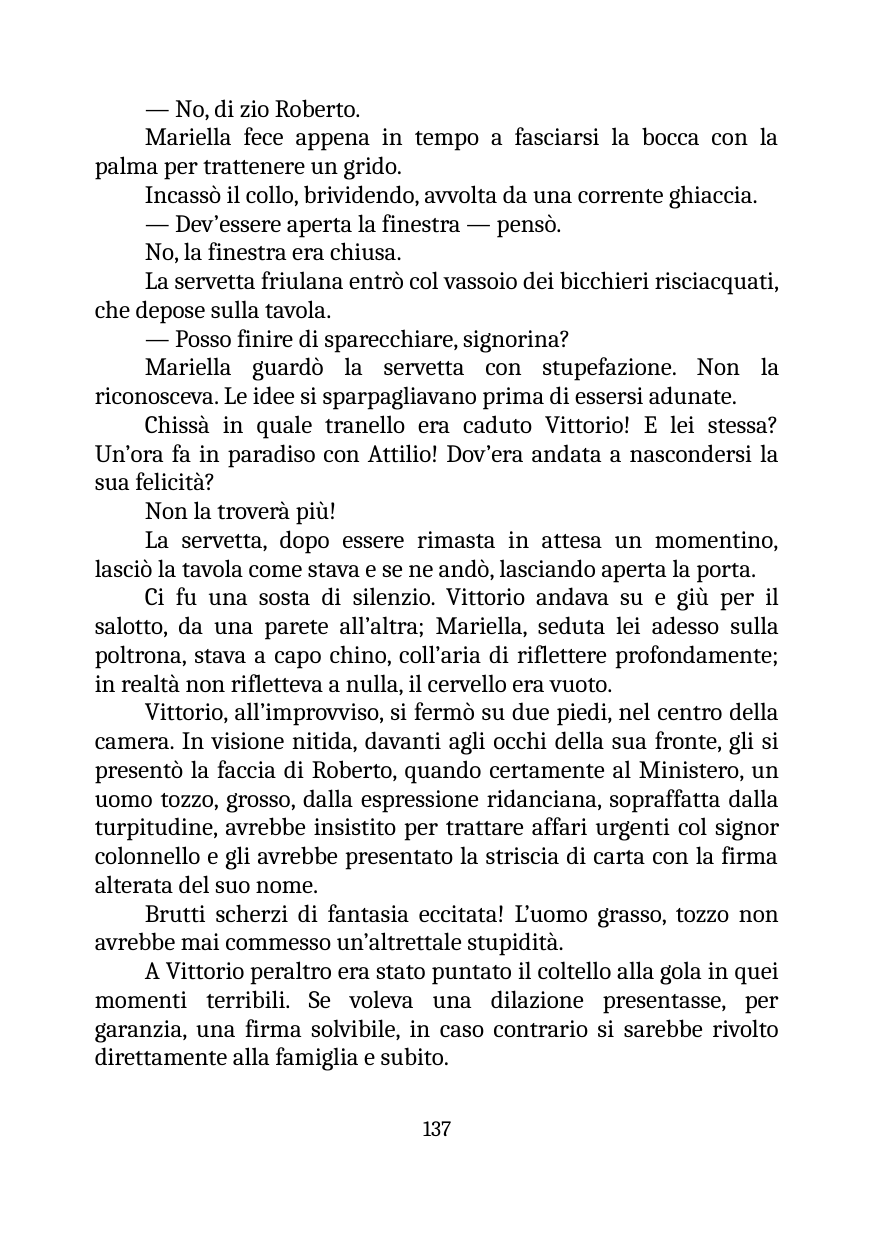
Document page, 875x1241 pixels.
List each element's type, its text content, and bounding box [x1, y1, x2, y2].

text Brutti scherzi di fantasia eccitata! L’uomo grasso, tozzo non avrebbe mai commesso un’altrettale stupidità. [94, 899, 779, 957]
text — Dev’essere aperta la finestra — pensò. [94, 209, 779, 238]
text — Posso finire di sparecchiare, signorina? [94, 324, 779, 353]
text Chissà in quale tranello era caduto Vittorio! E lei stessa? Un’ora fa in paradiso con Attilio! Dov’era andata a nascondersi la sua felicità? [94, 411, 779, 497]
text Mariella guardò la servetta con stupefazione. Non la riconosceva. Le idee si sparpagliavano prima di essersi adunate. [94, 353, 779, 411]
text La servetta friulana entrò col vassoio dei bicchieri risciacquati, che depose sulla tavola. [94, 267, 779, 324]
text Ci fu una sosta di silenzio. Vittorio andava su e giù per il salotto, da una parete all’altra; Mariella, seduta lei adesso sulla poltrona, stava a capo chino, coll’aria di riflettere profondamente; in realtà non rifletteva a nulla, il cervello era vuoto. [94, 583, 779, 698]
text Non la troverà più! [94, 497, 779, 526]
text — No, di zio Roberto. [94, 94, 779, 123]
text Vittorio, all’improvviso, si fermò su due piedi, nel centro della camera. In visione nitida, davanti agli occhi della sua fronte, gli si presentò la faccia di Roberto, quando certamente al Ministero, un uomo tozzo, grosso, dalla espressione ridanciana, sopraffatta dalla turpitudine, avrebbe insistito per trattare affari urgenti col signor colonnello e gli avrebbe presentato la striscia di carta con la firma alterata del suo nome. [94, 698, 779, 899]
text Incassò il collo, brividendo, avvolta da una corrente ghiaccia. [94, 181, 779, 209]
text A Vittorio peraltro era stato puntato il coltello alla gola in quei momenti terribili. Se voleva una dilazione presentasse, per garanzia, una firma solvibile, in caso contrario si sarebbe rivolto direttamente alla famiglia e subito. [94, 957, 779, 1072]
text La servetta, dopo essere rimasta in attesa un momentino, lasciò la tavola come stava e se ne andò, lasciando aperta la porta. [94, 526, 779, 583]
text No, la finestra era chiusa. [94, 238, 779, 267]
text Mariella fece appena in tempo a fasciarsi la bocca con la palma per trattenere un grido. [94, 123, 779, 181]
